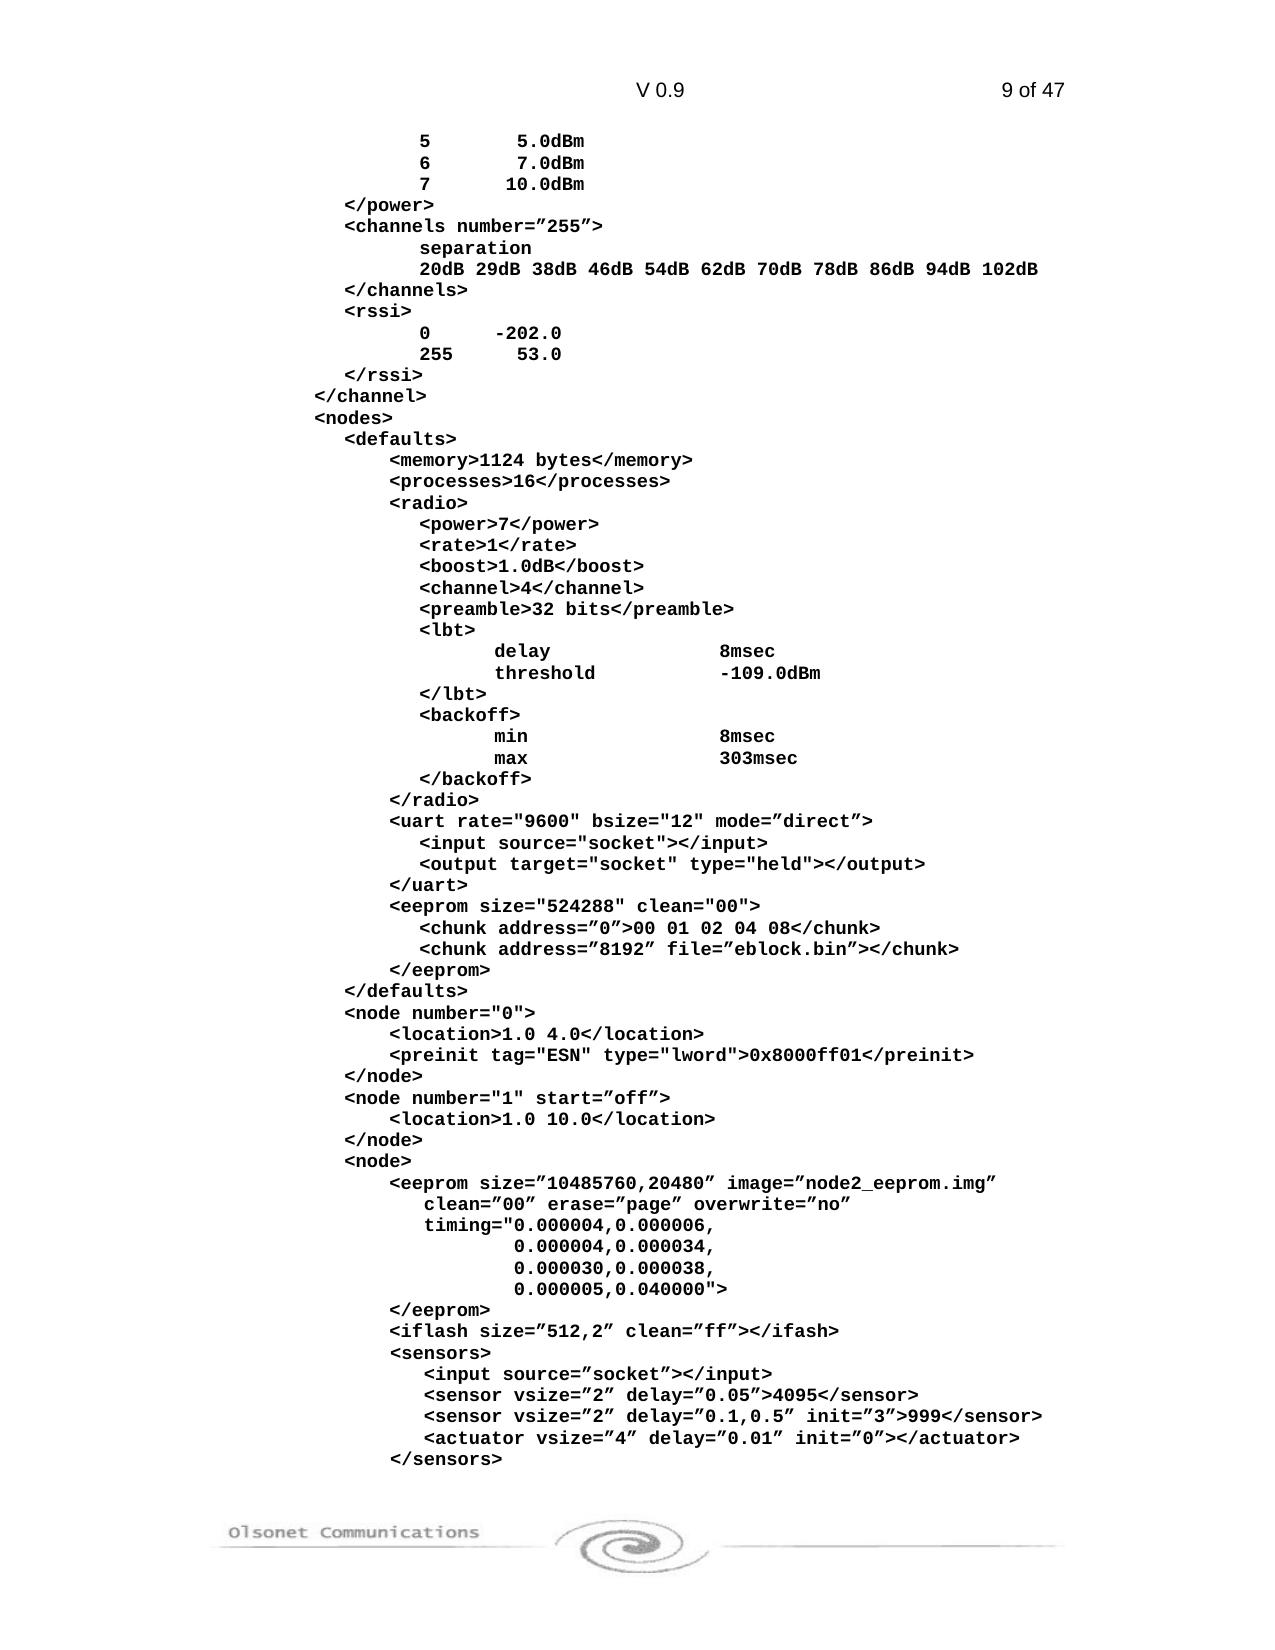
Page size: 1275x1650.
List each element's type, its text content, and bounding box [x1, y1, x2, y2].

text <eeprom size=”10485760,20480” image=”node2_eeprom.img” [269, 1173, 1065, 1195]
text <iflash size=”512,2” clean=”ff”></ifash> [269, 1322, 1065, 1343]
text <node> [269, 1152, 1065, 1173]
text clean=”00” erase=”page” overwrite=”no” [210, 1195, 1065, 1216]
text </rssi> [269, 366, 1065, 387]
text </channels> [269, 281, 1065, 302]
text <actuator vsize=”4” delay=”0.01” init=”0”></actuator> [210, 1428, 1065, 1450]
text <input source=”socket”></input> [210, 1365, 1065, 1386]
text 0.000004,0.000034, [210, 1237, 1065, 1258]
text </channel> [269, 387, 1065, 408]
text <chunk address=”8192” file=”eblock.bin”></chunk> [269, 940, 1065, 961]
text </power> [269, 196, 1065, 217]
text </radio> [269, 791, 1065, 812]
text </uart> [269, 876, 1065, 897]
text <location>1.0 10.0</location> [269, 1110, 1065, 1131]
text <channel>4</channel> [269, 578, 1065, 600]
text </lbt> [269, 685, 1065, 706]
text 0.000030,0.000038, [210, 1258, 1065, 1280]
text <boost>1.0dB</boost> [269, 557, 1065, 578]
text <location>1.0 4.0</location> [269, 1025, 1065, 1046]
text <node number="1" start=”off”> [269, 1088, 1065, 1110]
text 255 53.0 [269, 345, 1065, 366]
text <backoff> [269, 706, 1065, 727]
text </defaults> [269, 982, 1065, 1003]
text timing="0.000004,0.000006, [210, 1216, 1065, 1237]
text <preinit tag="ESN" type="lword">0x8000ff01</preinit> [269, 1046, 1065, 1067]
text <nodes> [269, 408, 1065, 430]
text 7 10.0dBm [269, 175, 1065, 196]
text 5 5.0dBm [269, 132, 1065, 153]
text </backoff> [269, 770, 1065, 791]
text <preamble>32 bits</preamble> [269, 600, 1065, 621]
text 20dB 29dB 38dB 46dB 54dB 62dB 70dB 78dB 86dB 94dB 102dB [269, 260, 1065, 281]
text <defaults> [269, 430, 1065, 451]
text </sensors> [210, 1450, 1065, 1471]
text 0.000005,0.040000"> [210, 1280, 1065, 1301]
text <processes>16</processes> [269, 472, 1065, 493]
text <channels number=”255”> [269, 217, 1065, 238]
text </eeprom> [269, 961, 1065, 982]
text </node> [269, 1131, 1065, 1152]
text <memory>1124 bytes</memory> [269, 451, 1065, 472]
text threshold -109.0dBm [269, 663, 1065, 685]
text delay 8msec [269, 642, 1065, 663]
picture [210, 1504, 1065, 1596]
text <rssi> [269, 302, 1065, 323]
text max 303msec [269, 748, 1065, 770]
text <lbt> [269, 621, 1065, 642]
text separation [269, 238, 1065, 260]
text <sensors> [210, 1343, 1065, 1365]
text <node number="0"> [269, 1003, 1065, 1025]
text min 8msec [269, 727, 1065, 748]
text <radio> [269, 493, 1065, 515]
text <output target="socket" type="held"></output> [269, 855, 1065, 876]
text <input source="socket"></input> [269, 833, 1065, 855]
text </node> [269, 1067, 1065, 1088]
text <rate>1</rate> [269, 536, 1065, 557]
text <uart rate="9600" bsize="12" mode=”direct”> [269, 812, 1065, 833]
text <chunk address=”0”>00 01 02 04 08</chunk> [269, 918, 1065, 940]
text <power>7</power> [269, 515, 1065, 536]
text <sensor vsize=”2” delay=”0.1,0.5” init=”3”>999</sensor> [210, 1407, 1065, 1428]
text <sensor vsize=”2” delay=”0.05”>4095</sensor> [210, 1386, 1065, 1407]
text 6 7.0dBm [269, 153, 1065, 175]
text <eeprom size="524288" clean="00"> [269, 897, 1065, 918]
text 0 -202.0 [269, 323, 1065, 345]
text </eeprom> [269, 1301, 1065, 1322]
